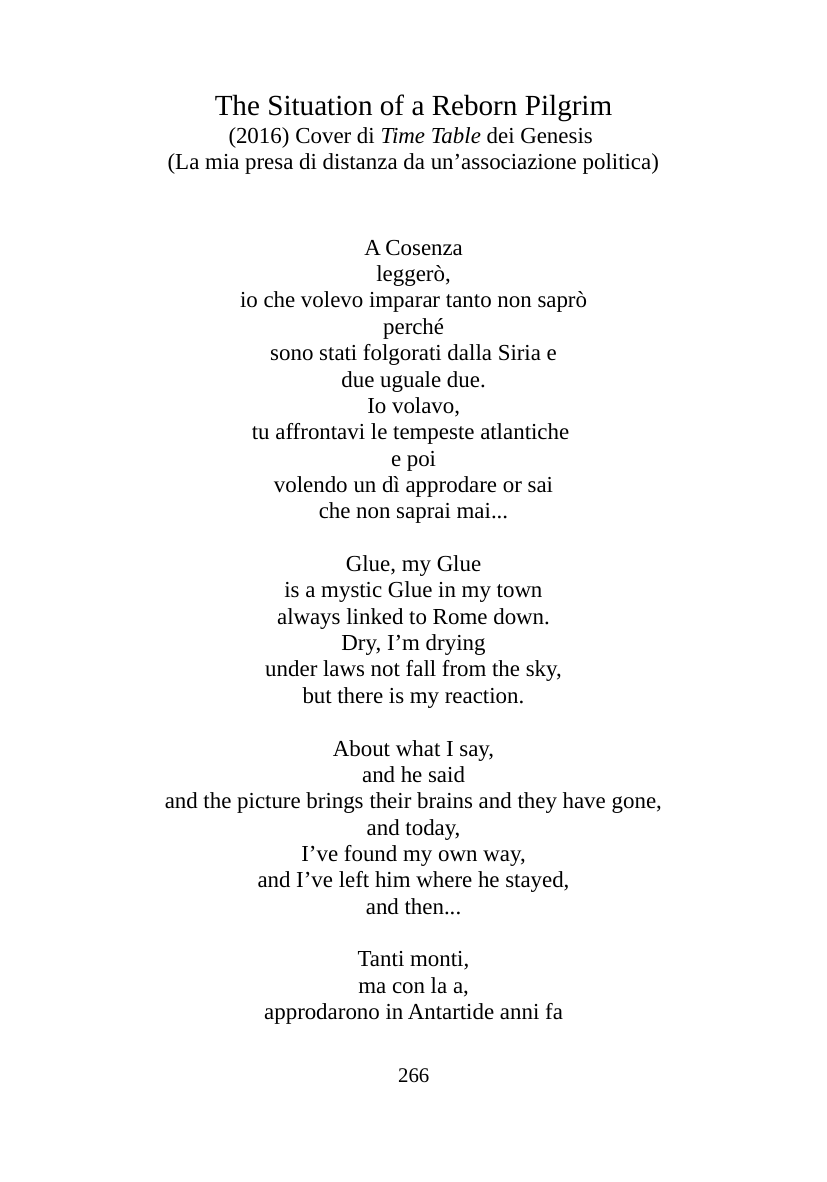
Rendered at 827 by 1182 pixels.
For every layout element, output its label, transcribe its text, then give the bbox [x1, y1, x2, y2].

text Glue, my Glue [88, 550, 738, 576]
text and then... [88, 893, 738, 919]
text che non saprai mai... [88, 497, 738, 524]
text due uguale due. [88, 366, 738, 392]
text Dry, I’m drying [88, 629, 738, 656]
text Io volavo, [88, 392, 738, 418]
text e poi [88, 445, 738, 471]
text ma con la a, [88, 972, 738, 998]
text volendo un dì approdare or sai [88, 471, 738, 497]
text under laws not fall from the sky, [88, 656, 738, 682]
text but there is my reaction. [88, 682, 738, 708]
text and I’ve left him where he stayed, [88, 866, 738, 893]
text and today, [88, 814, 738, 840]
text and he said [88, 761, 738, 787]
text I’ve found my own way, [88, 840, 738, 866]
text A Cosenza [88, 234, 738, 260]
text About what I say, [88, 734, 738, 761]
text sono stati folgorati dalla Siria e [88, 339, 738, 366]
text perché [88, 313, 738, 339]
text approdarono in Antartide anni fa [88, 998, 738, 1024]
text always linked to Rome down. [88, 603, 738, 629]
text Tanti monti, [88, 945, 738, 972]
text io che volevo imparar tanto non saprò [88, 287, 738, 313]
text is a mystic Glue in my town [88, 576, 738, 603]
text and the picture brings their brains and they have gone, [88, 787, 738, 814]
text tu affrontavi le tempeste atlantiche [88, 418, 738, 445]
text The Situation of a Reborn Pilgrim (2016) Cover di Time Table dei Genesis (La mia presa di distanza da un’associazione politica) [88, 88, 738, 175]
text leggerò, [88, 260, 738, 287]
